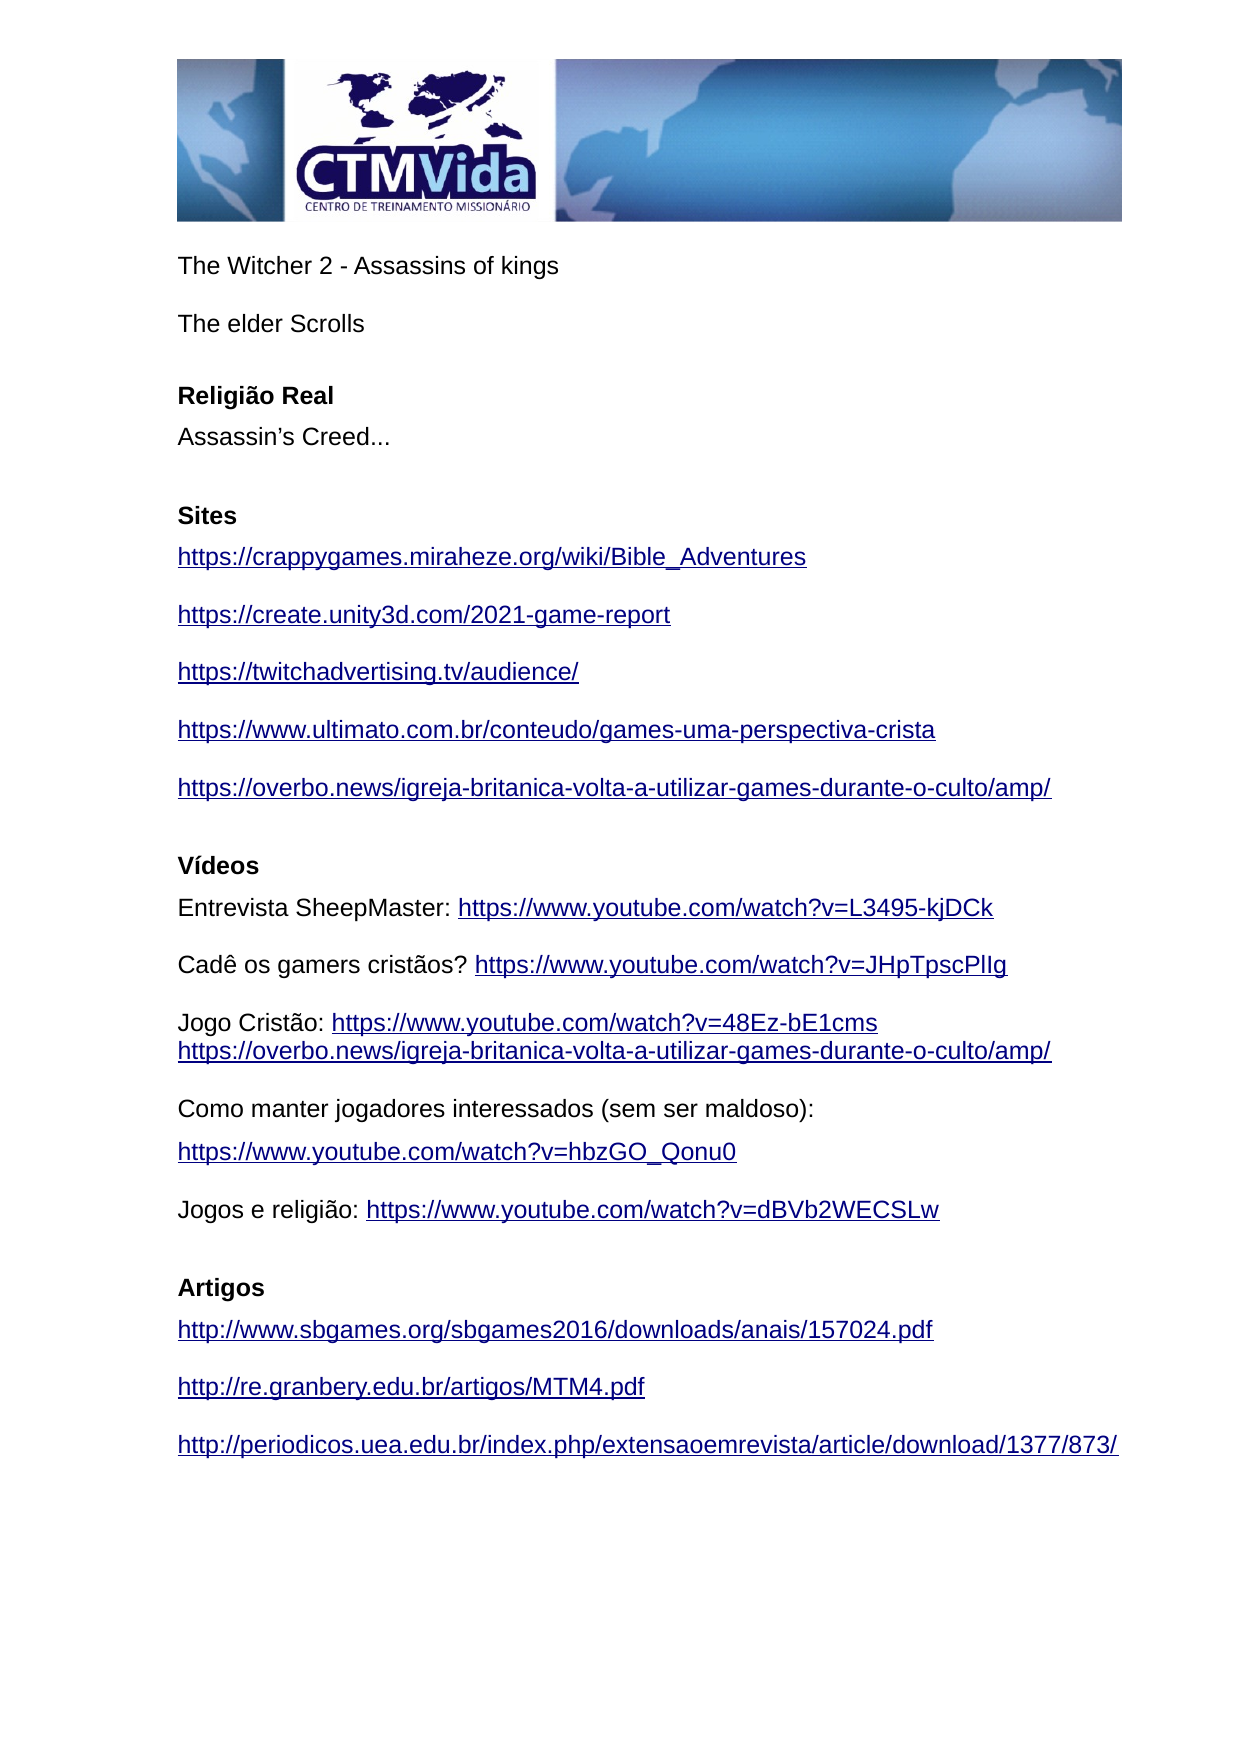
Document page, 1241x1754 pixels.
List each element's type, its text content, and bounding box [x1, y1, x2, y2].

text https://create.unity3d.com/2021-game-report [177, 600, 1122, 628]
text https://crappygames.miraheze.org/wiki/Bible_Adventures [177, 542, 1122, 571]
subtitle Vídeos [177, 851, 1122, 880]
text Entrevista SheepMaster: https://www.youtube.com/watch?v=L3495-kjDCk [177, 893, 1122, 921]
picture [177, 59, 1122, 222]
text https://overbo.news/igreja-britanica-volta-a-utilizar-games-durante-o-culto/amp/ [177, 1036, 1122, 1065]
text Jogos e religião: https://www.youtube.com/watch?v=dBVb2WECSLw [177, 1195, 1122, 1224]
text https://overbo.news/igreja-britanica-volta-a-utilizar-games-durante-o-culto/amp/ [177, 773, 1122, 802]
text Assassin’s Creed... [177, 422, 1122, 451]
text http://periodicos.uea.edu.br/index.php/extensaoemrevista/article/download/1377/873/ [177, 1430, 1122, 1459]
text http://re.granbery.edu.br/artigos/MTM4.pdf [177, 1372, 1122, 1401]
text Cadê os gamers cristãos? https://www.youtube.com/watch?v=JHpTpscPlIg [177, 950, 1122, 979]
text https://twitchadvertising.tv/audience/ [177, 657, 1122, 686]
subtitle Religião real [177, 381, 1122, 410]
text https://www.ultimato.com.br/conteudo/games-uma-perspectiva-crista [177, 715, 1122, 744]
text Jogo Cristão: https://www.youtube.com/watch?v=48Ez-bE1cms [177, 1008, 1122, 1036]
text http://www.sbgames.org/sbgames2016/downloads/anais/157024.pdf [177, 1315, 1122, 1343]
subtitle Artigos [177, 1273, 1122, 1302]
text Como manter jogadores interessados (sem ser maldoso): https://www.youtube.com/watch?v=hbzGO_Qonu0 [177, 1094, 1122, 1166]
text The Witcher 2 - Assassins of kings [177, 251, 1122, 280]
subtitle sites [177, 501, 1122, 529]
text The elder Scrolls [177, 309, 1122, 337]
